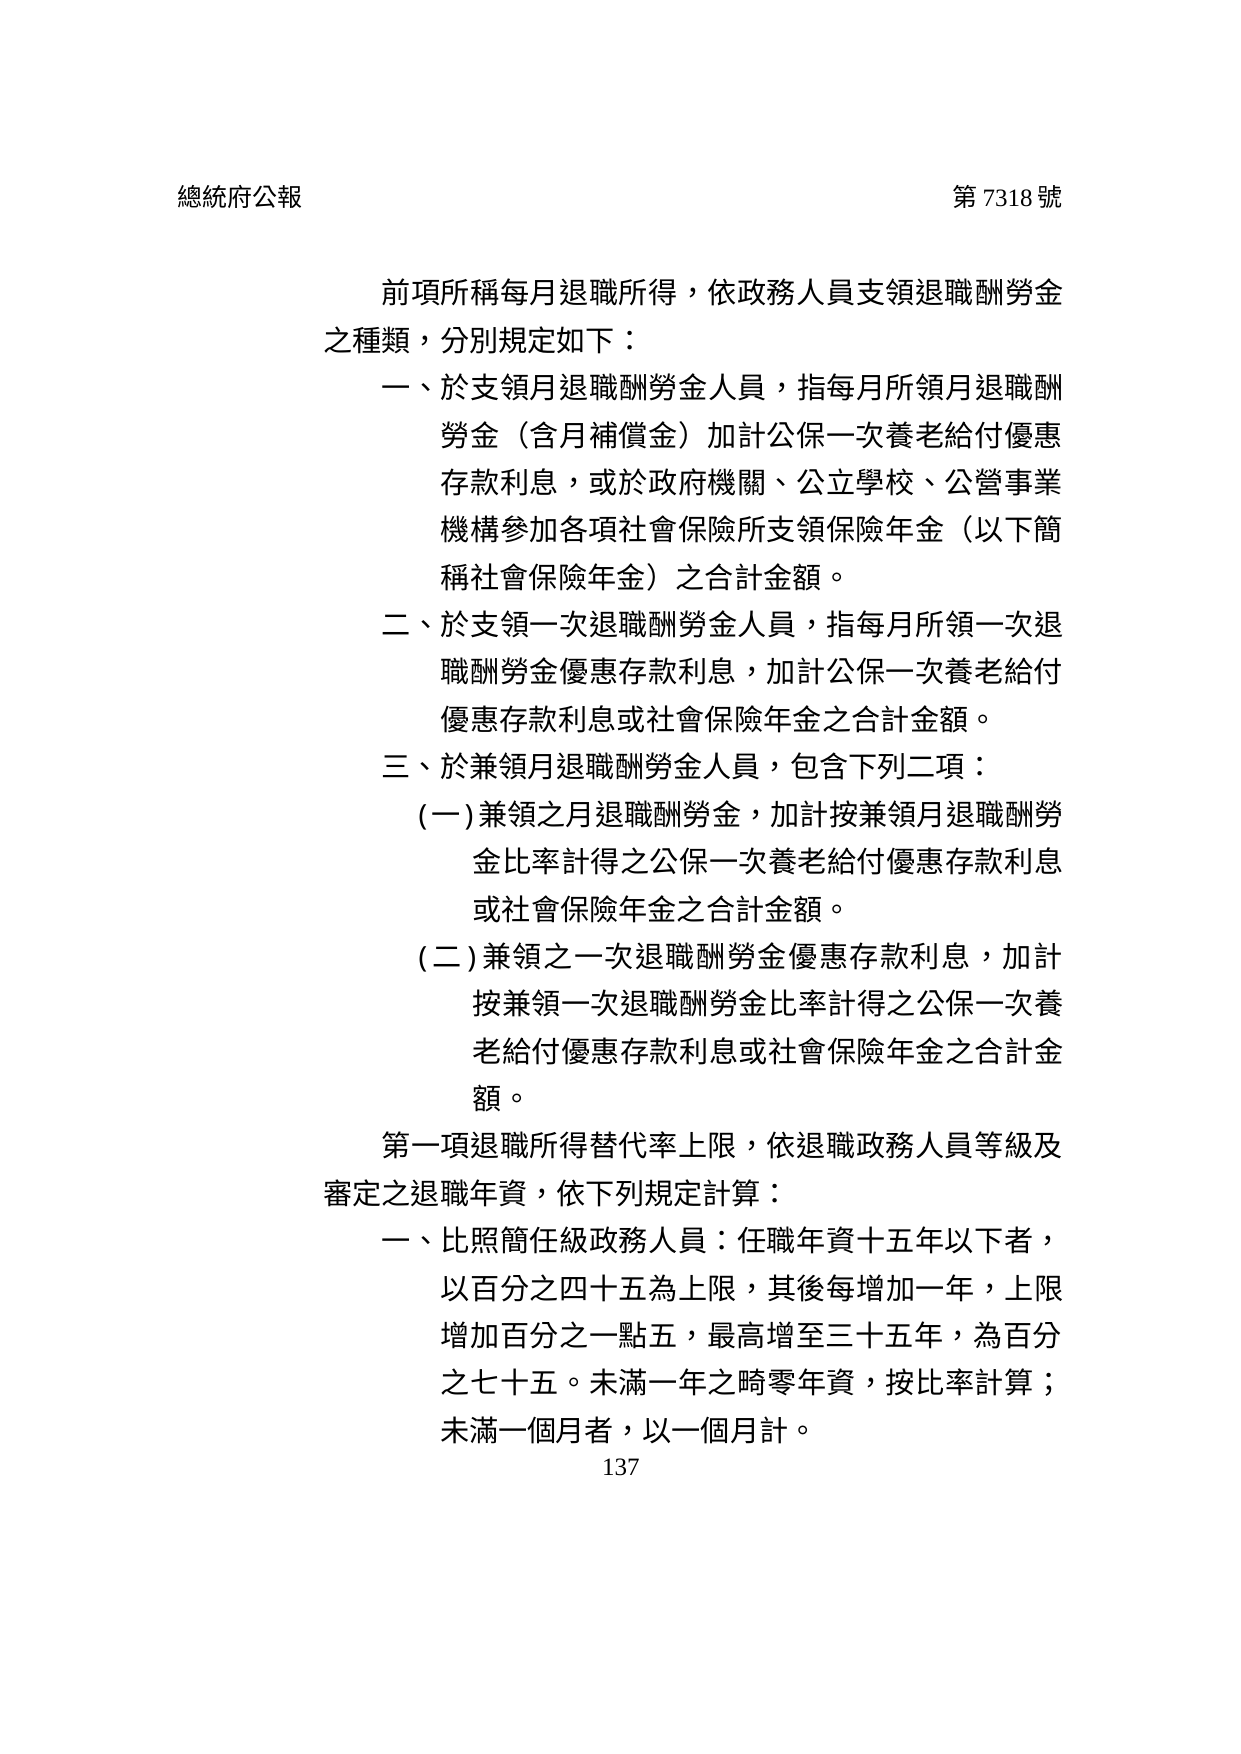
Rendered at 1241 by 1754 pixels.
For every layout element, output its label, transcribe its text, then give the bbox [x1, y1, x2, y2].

text 一、比照簡任級政務人員：任職年資十五年以下者，以百分之四十五為上限，其後每增加一年，上限增加百分之一點五，最高增至三十五年，為百分之七十五。未滿一年之畸零年資，按比率計算；未滿一個月者，以一個月計。 [381, 1214, 1064, 1451]
text 三、於兼領月退職酬勞金人員，包含下列二項： [381, 740, 1064, 787]
text (二)兼領之一次退職酬勞金優惠存款利息，加計按兼領一次退職酬勞金比率計得之公保一次養老給付優惠存款利息或社會保險年金之合計金額。 [413, 929, 1064, 1119]
text 一、於支領月退職酬勞金人員，指每月所領月退職酬勞金（含月補償金）加計公保一次養老給付優惠存款利息，或於政府機關、公立學校、公營事業機構參加各項社會保險所支領保險年金（以下簡稱社會保險年金）之合計金額。 [381, 361, 1064, 598]
text 前項所稱每月退職所得，依政務人員支領退職酬勞金之種類，分別規定如下： [323, 266, 1064, 361]
text 第一項退職所得替代率上限，依退職政務人員等級及審定之退職年資，依下列規定計算： [323, 1119, 1064, 1214]
text 二、於支領一次退職酬勞金人員，指每月所領一次退職酬勞金優惠存款利息，加計公保一次養老給付優惠存款利息或社會保險年金之合計金額。 [381, 598, 1064, 740]
text (一)兼領之月退職酬勞金，加計按兼領月退職酬勞金比率計得之公保一次養老給付優惠存款利息或社會保險年金之合計金額。 [413, 787, 1064, 929]
